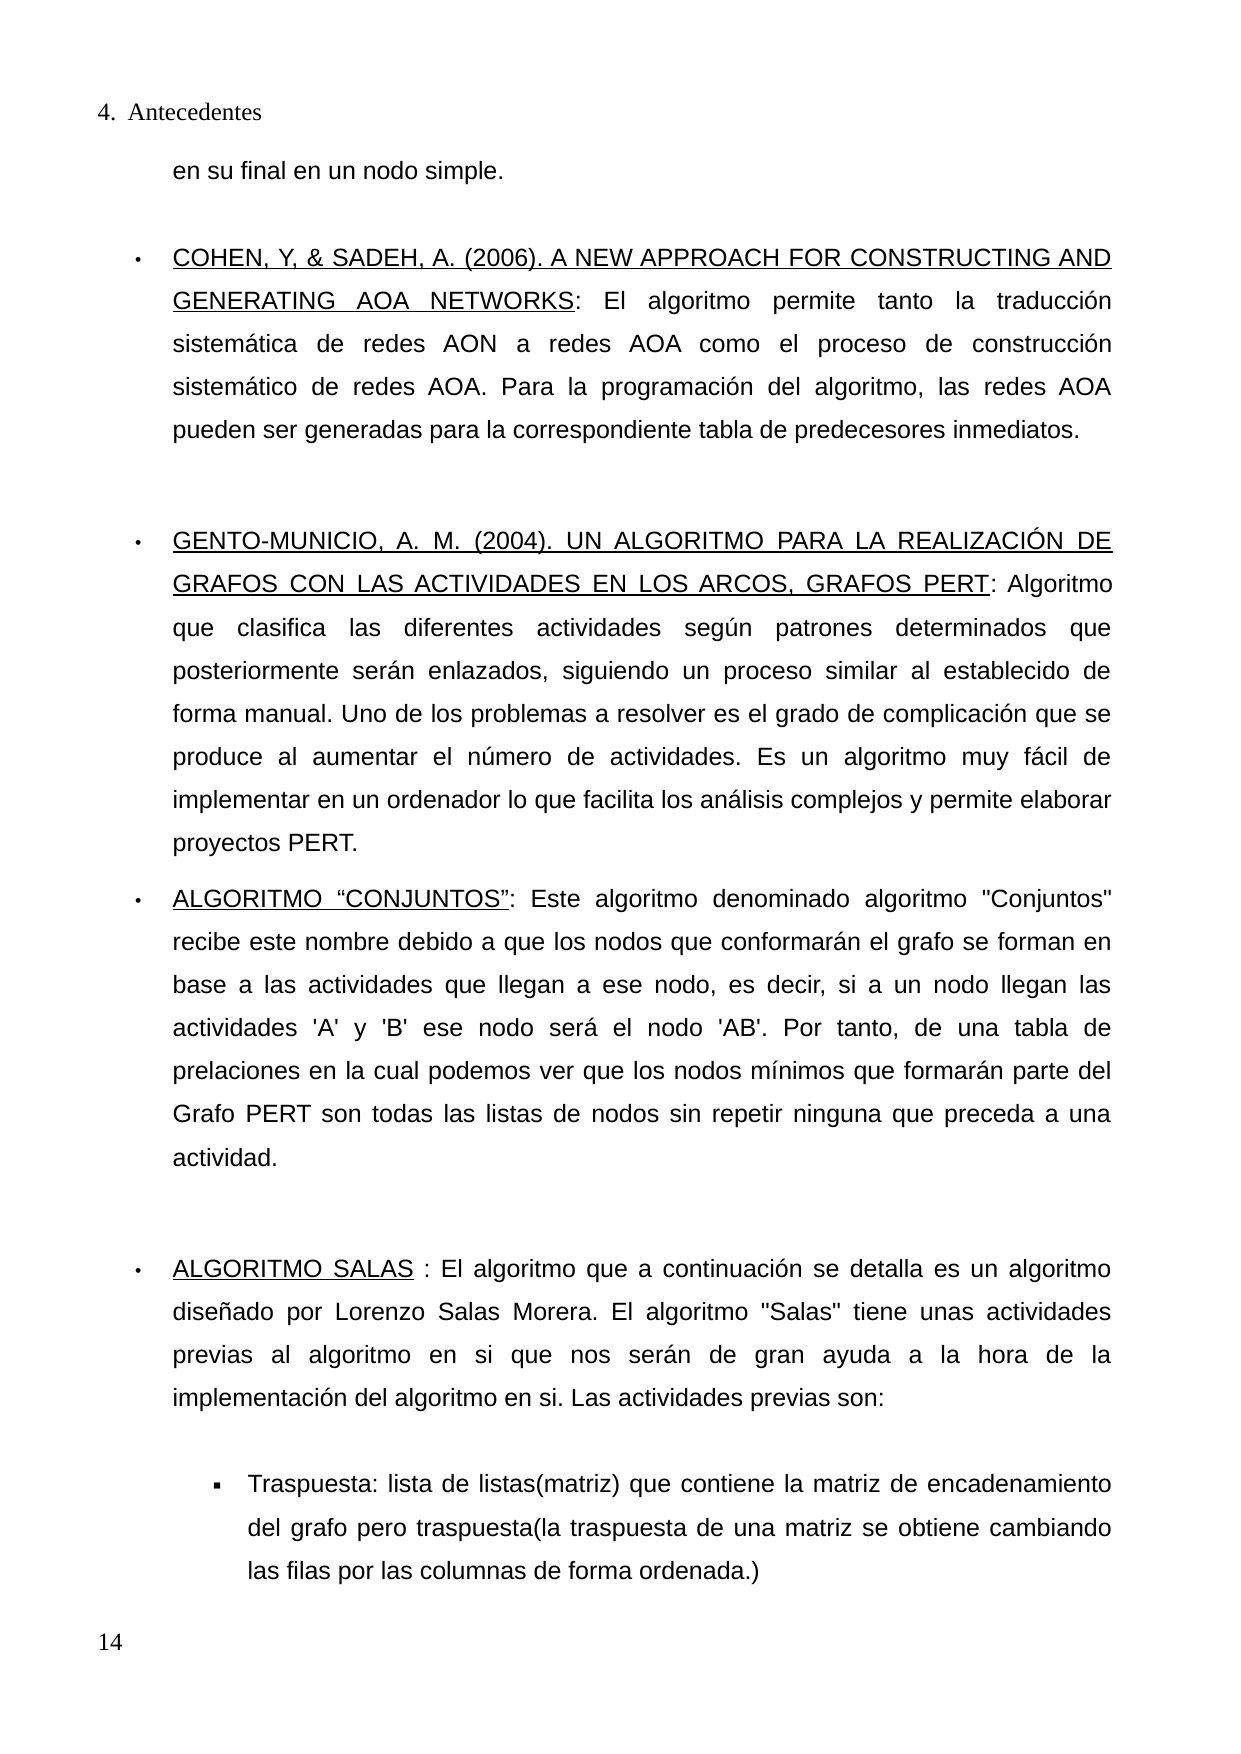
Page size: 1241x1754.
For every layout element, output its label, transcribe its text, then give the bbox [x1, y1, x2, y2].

list Traspuesta: lista de listas(matriz) que contiene la matriz de encadenamiento del grafo pero traspuesta(la traspuesta de una matriz se obtiene cambiando las filas por las columnas de forma ordenada.) [210, 1469, 1113, 1584]
list COHEN, Y, & SADEH, A. (2006). A NEW APPROACH FOR CONSTRUCTING AND GENERATING AOA NETWORKS: El algoritmo permite tanto la traducción sistemática de redes AON a redes AOA como el proceso de construcción sistemático de redes AOA. Para la programación del algoritmo, las redes AOA pueden ser generadas para la correspondiente tabla de predecesores inmediatos. [135, 242, 1113, 444]
list GENTO-MUNICIO, A. M. (2004). UN ALGORITMO PARA LA REALIZACIÓN DE GRAFOS CON LAS ACTIVIDADES EN LOS ARCOS, GRAFOS PERT: Algoritmo que clasifica las diferentes actividades según patrones determinados que posteriormente serán enlazados, siguiendo un proceso similar al establecido de forma manual. Uno de los problemas a resolver es el grado de complicación que se produce al aumentar el número de actividades. Es un algoritmo muy fácil de implementar en un ordenador lo que facilita los análisis complejos y permite elaborar proyectos PERT. [135, 526, 1113, 857]
list ALGORITMO SALAS : El algoritmo que a continuación se detalla es un algoritmo diseñado por Lorenzo Salas Morera. El algoritmo "Salas" tiene unas actividades previas al algoritmo en si que nos serán de gran ayuda a la hora de la implementación del algoritmo en si. Las actividades previas son: [135, 1254, 1113, 1412]
list ALGORITMO “CONJUNTOS”: Este algoritmo denominado algoritmo "Conjuntos" recibe este nombre debido a que los nodos que conformarán el grafo se forman en base a las actividades que llegan a ese nodo, es decir, si a un nodo llegan las actividades 'A' y 'B' ese nodo será el nodo 'AB'. Por tanto, de una tabla de prelaciones en la cual podemos ver que los nodos mínimos que formarán parte del Grafo PERT son todas las listas de nodos sin repetir ninguna que preceda a una actividad. [135, 884, 1113, 1171]
list en su final en un nodo simple. [135, 156, 1113, 185]
